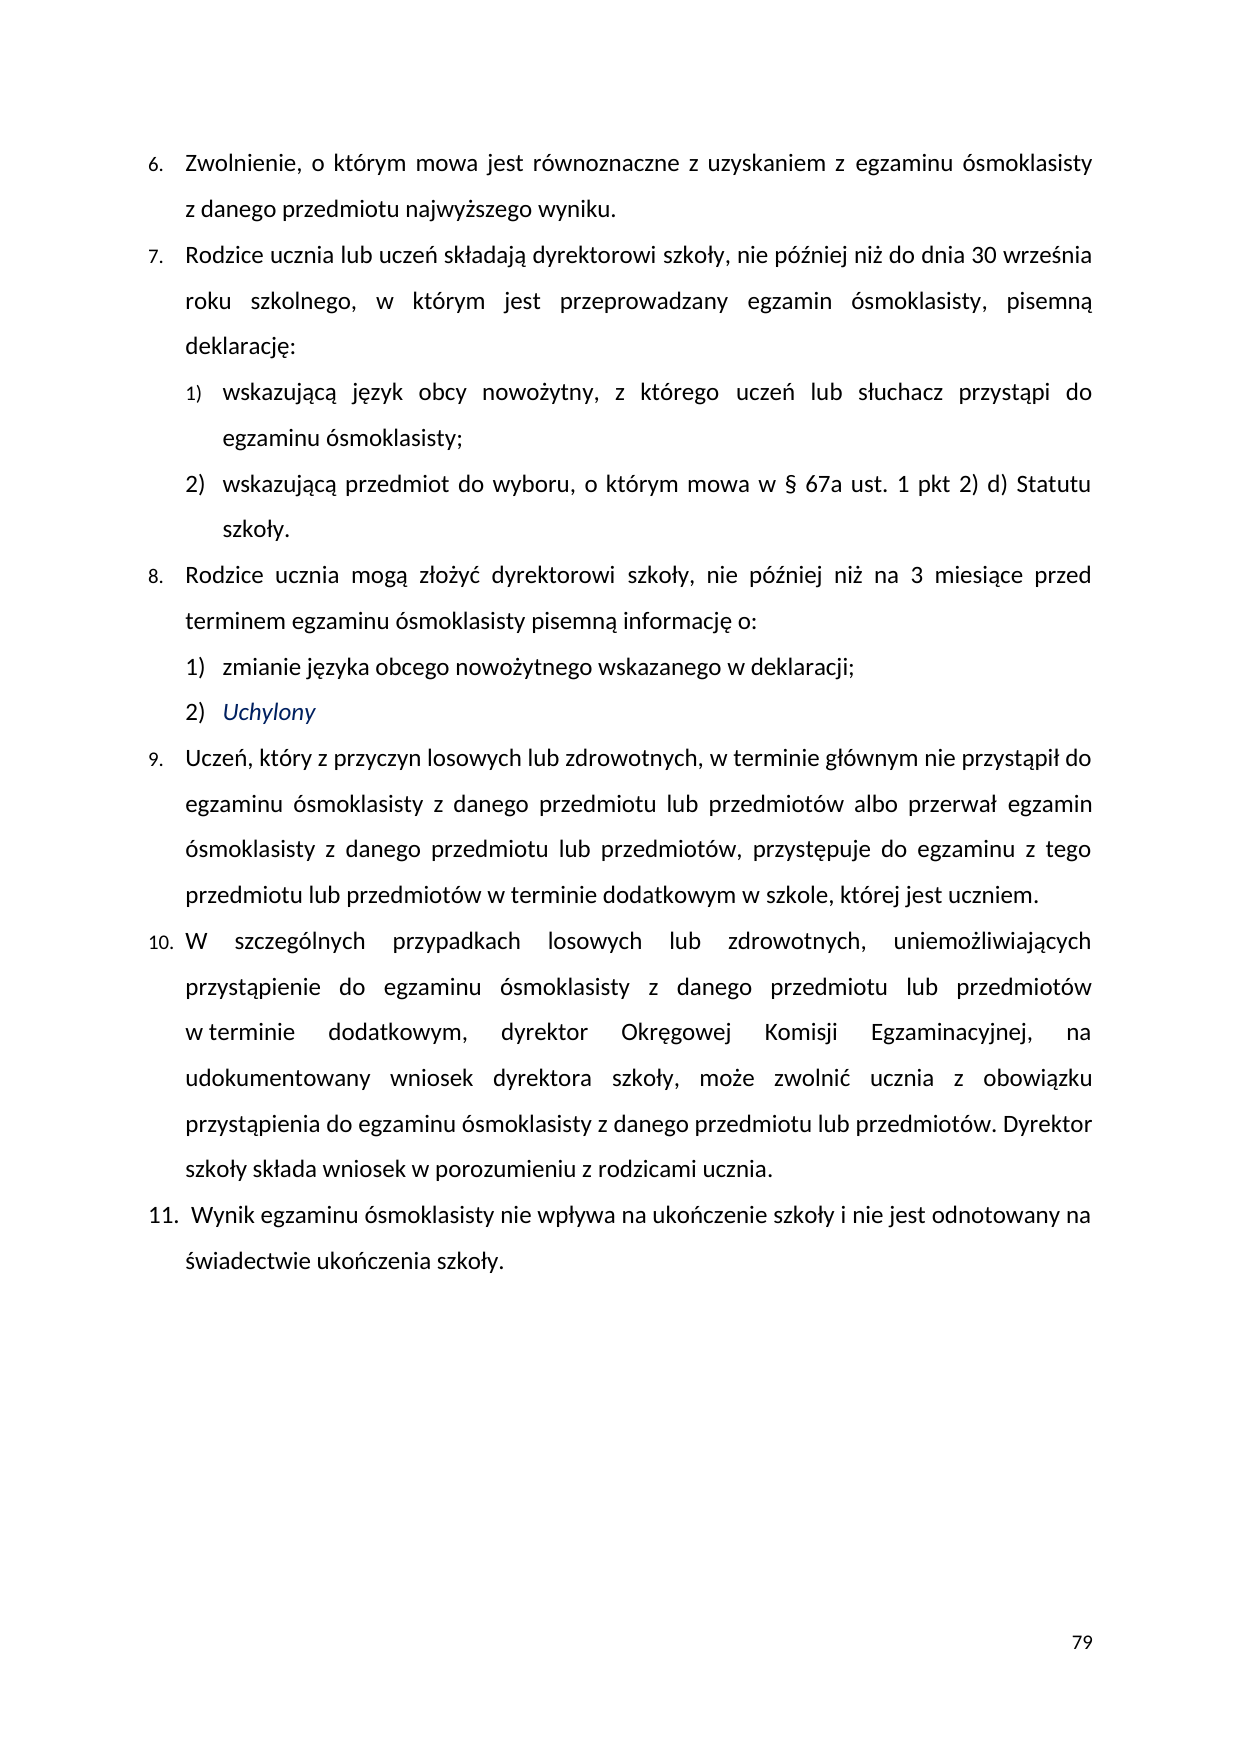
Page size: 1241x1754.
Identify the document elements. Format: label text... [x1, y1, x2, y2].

list W szczególnych przypadkach losowych lub zdrowotnych, uniemożliwiających przystąpienie do egzaminu ósmoklasisty z danego przedmiotu lub przedmiotów w terminie dodatkowym, dyrektor Okręgowej Komisji Egzaminacyjnej, na udokumentowany wniosek dyrektora szkoły, może zwolnić ucznia z obowiązku przystąpienia do egzaminu ósmoklasisty z danego przedmiotu lub przedmiotów. Dyrektor szkoły składa wniosek w porozumieniu z rodzicami ucznia. [148, 925, 1093, 1184]
list wskazującą przedmiot do wyboru, o którym mowa w § 67a ust. 1 pkt 2) d) Statutu szkoły. [185, 468, 1093, 544]
list Zwolnienie, o którym mowa jest równoznaczne z uzyskaniem z egzaminu ósmoklasisty z danego przedmiotu najwyższego wyniku. [148, 148, 1093, 224]
list Wynik egzaminu ósmoklasisty nie wpływa na ukończenie szkoły i nie jest odnotowany na świadectwie ukończenia szkoły. [148, 1199, 1093, 1276]
list Rodzice ucznia lub uczeń składają dyrektorowi szkoły, nie później niż do dnia 30 września roku szkolnego, w którym jest przeprowadzany egzamin ósmoklasisty, pisemną deklarację: [148, 239, 1093, 361]
list zmianie języka obcego nowożytnego wskazanego w deklaracji; [185, 651, 1093, 681]
list Uchylony [185, 696, 1093, 727]
list Rodzice ucznia mogą złożyć dyrektorowi szkoły, nie później niż na 3 miesiące przed terminem egzaminu ósmoklasisty pisemną informację o: [148, 559, 1093, 635]
list wskazującą język obcy nowożytny, z którego uczeń lub słuchacz przystąpi do egzaminu ósmoklasisty; [185, 376, 1093, 452]
list Uczeń, który z przyczyn losowych lub zdrowotnych, w terminie głównym nie przystąpił do egzaminu ósmoklasisty z danego przedmiotu lub przedmiotów albo przerwał egzamin ósmoklasisty z danego przedmiotu lub przedmiotów, przystępuje do egzaminu z tego przedmiotu lub przedmiotów w terminie dodatkowym w szkole, której jest uczniem. [148, 742, 1093, 910]
